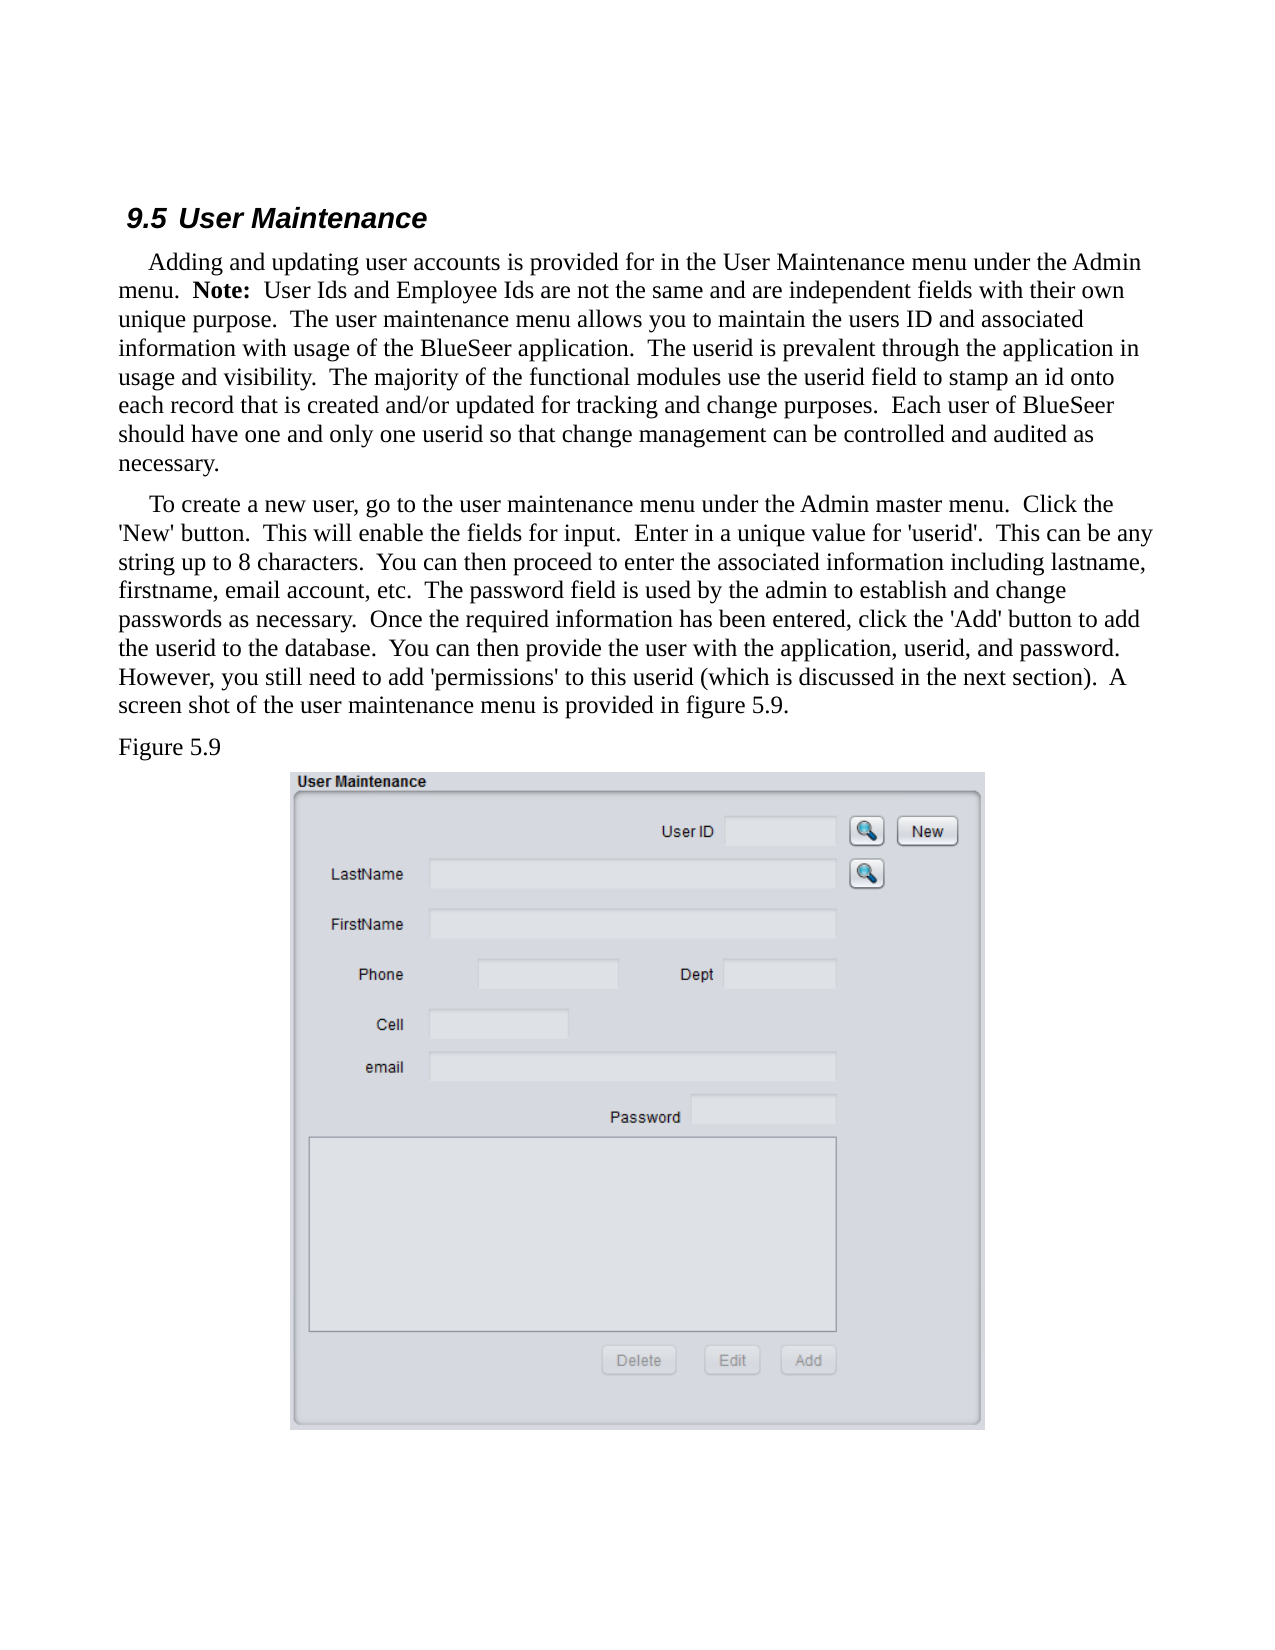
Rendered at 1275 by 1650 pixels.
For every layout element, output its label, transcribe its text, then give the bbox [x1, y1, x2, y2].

text Adding and updating user accounts is provided for in the User Maintenance menu under the Admin menu. Note: User Ids and Employee Ids are not the same and are independent fields with their own unique purpose. The user maintenance menu allows you to maintain the users ID and associated information with usage of the BlueSeer application. The userid is prevalent through the application in usage and visibility. The majority of the functional modules use the userid field to stamp an id onto each record that is created and/or updated for tracking and change purposes. Each user of BlueSeer should have one and only one userid so that change management can be controlled and audited as necessary. [118, 247, 1157, 477]
subtitle User Maintenance [118, 201, 1157, 234]
text To create a new user, go to the user maintenance menu under the Admin master menu. Click the 'New' button. This will enable the fields for input. Enter in a unique value for 'userid'. This can be any string up to 8 characters. You can then proceed to enter the associated information including lastname, firstname, email account, etc. The password field is used by the admin to establish and change passwords as necessary. Once the required information has been entered, click the 'Add' button to add the userid to the database. You can then provide the user with the application, userid, and password. However, you still need to add 'permissions' to this userid (which is discussed in the next section). A screen shot of the user maintenance menu is provided in figure 5.9. [118, 489, 1157, 719]
text Figure 5.9 [118, 732, 1157, 760]
picture [290, 772, 985, 1430]
